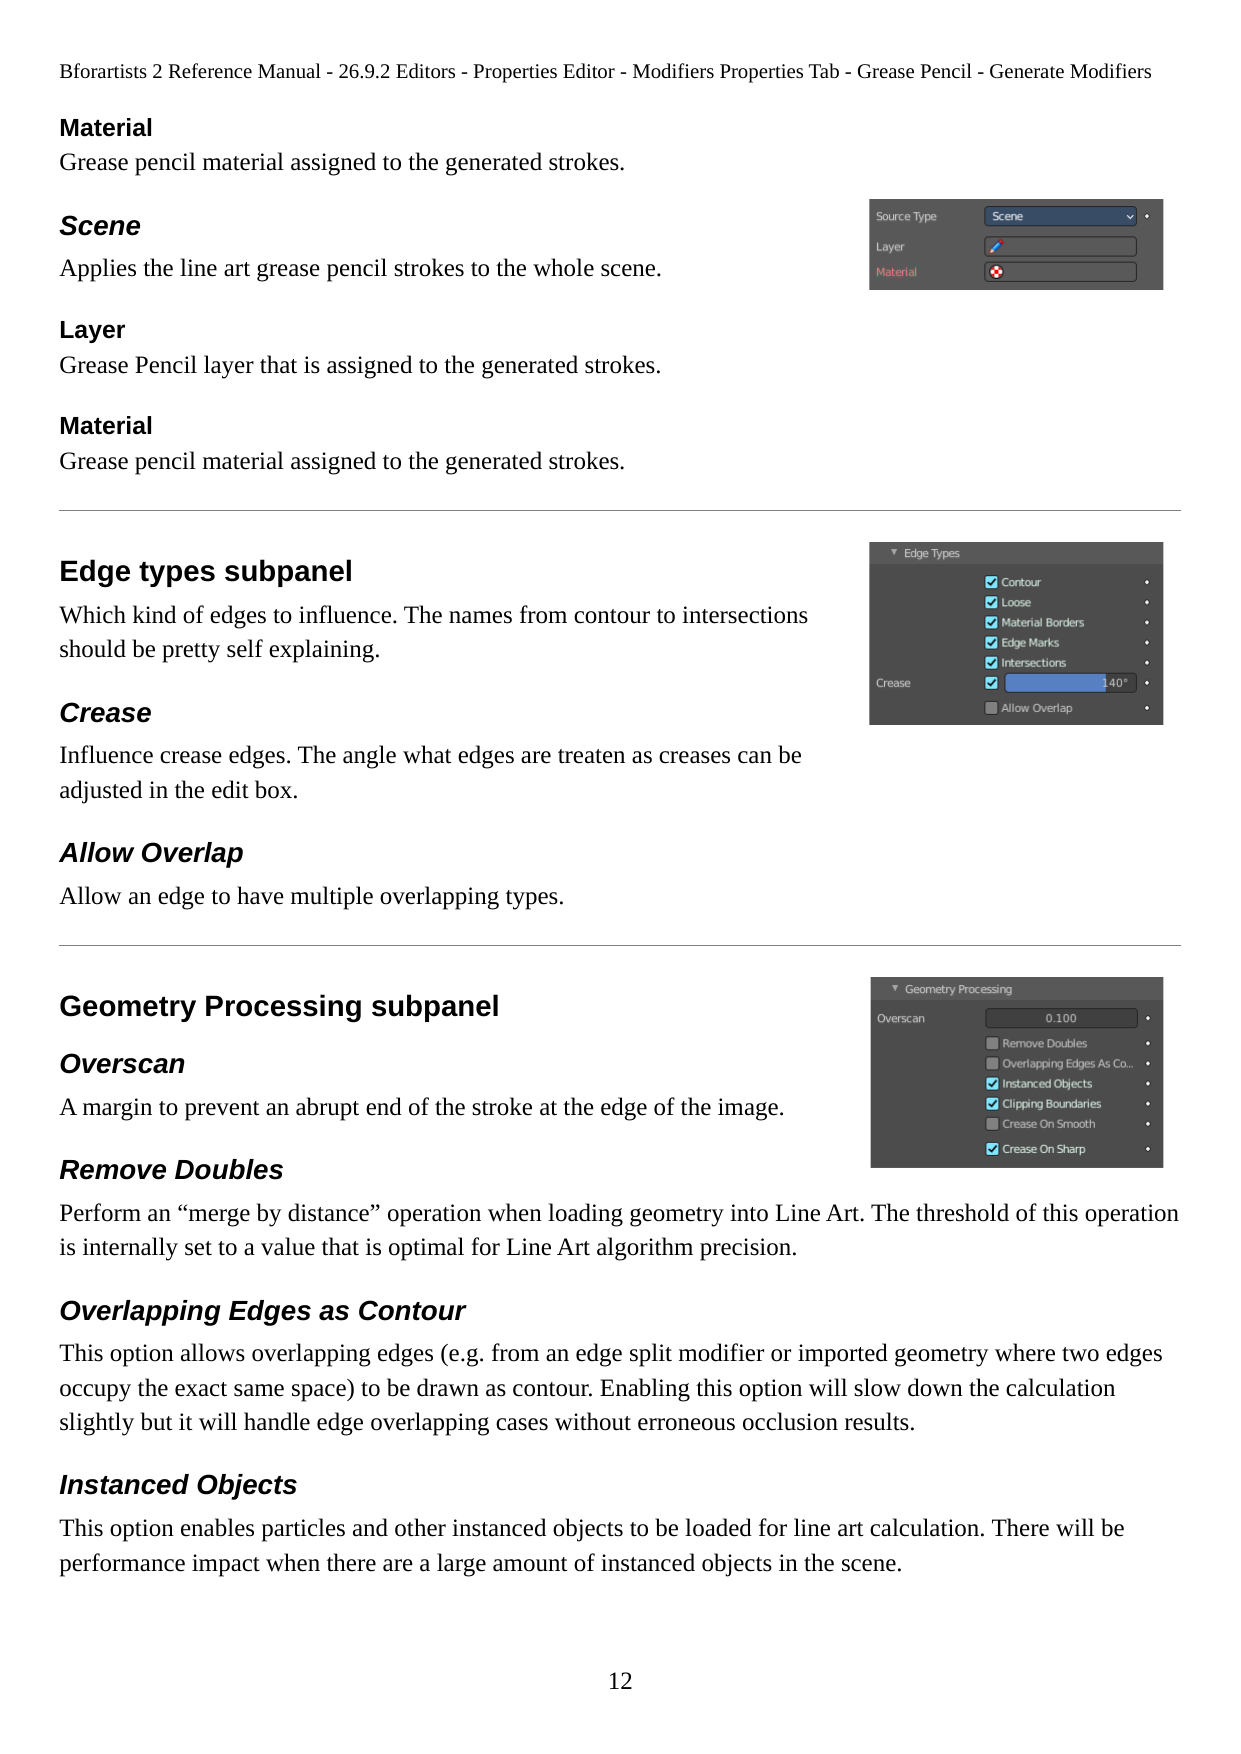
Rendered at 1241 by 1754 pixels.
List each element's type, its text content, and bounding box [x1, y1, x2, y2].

subtitle [1164, 554, 1181, 588]
subtitle Geometry Processing subpanel [59, 989, 870, 1022]
text This option allows overlapping edges (e.g. from an edge split modifier or imported geometry where two edges occupy the exact same space) to be drawn as contour. Enabling this option will slow down the calculation slightly but it will handle edge overlapping cases without erroneous occlusion results. [59, 1338, 1181, 1436]
subtitle Overlapping Edges as Contour [59, 1294, 1181, 1326]
text Applies the line art grease pencil strokes to the whole scene. [59, 253, 869, 282]
text Perform an “merge by distance” operation when loading geometry into Line Art. The threshold of this operation is internally set to a value that is optimal for Line Art algorithm precision. [59, 1198, 1181, 1261]
subtitle Scene [59, 209, 869, 241]
picture [869, 542, 1164, 725]
text This option enables particles and other instanced objects to be loaded for line art calculation. There will be performance impact when there are a large amount of instanced objects in the scene. [59, 1513, 1181, 1576]
subtitle Material [59, 113, 1181, 141]
text Influence crease edges. The angle what edges are treaten as creases can be adjusted in the edit box. [59, 741, 1181, 804]
text Grease Pencil layer that is assigned to the generated strokes. [59, 350, 1181, 378]
subtitle [1164, 209, 1181, 241]
text A margin to prevent an abrupt end of the stroke at the edge of the image. [59, 1092, 870, 1121]
subtitle Allow Overlap [59, 837, 1181, 868]
subtitle [1164, 989, 1181, 1022]
picture [869, 199, 1164, 290]
text Which kind of edges to influence. The names from contour to intersections should be pretty self explaining. [59, 600, 869, 663]
text Grease pencil material assigned to the generated strokes. [59, 147, 1181, 176]
subtitle Remove Doubles [59, 1153, 1181, 1185]
subtitle Edge types subpanel [59, 554, 869, 588]
subtitle Material [59, 411, 1181, 440]
subtitle Overscan [59, 1047, 870, 1079]
subtitle Instanced Objects [59, 1469, 1181, 1501]
picture [870, 977, 1164, 1168]
subtitle Crease [59, 696, 1181, 728]
subtitle Layer [59, 315, 1181, 343]
text Allow an edge to have multiple overlapping types. [59, 881, 1181, 910]
subtitle [1164, 1047, 1181, 1079]
text Grease pencil material assigned to the generated strokes. [59, 446, 1181, 475]
